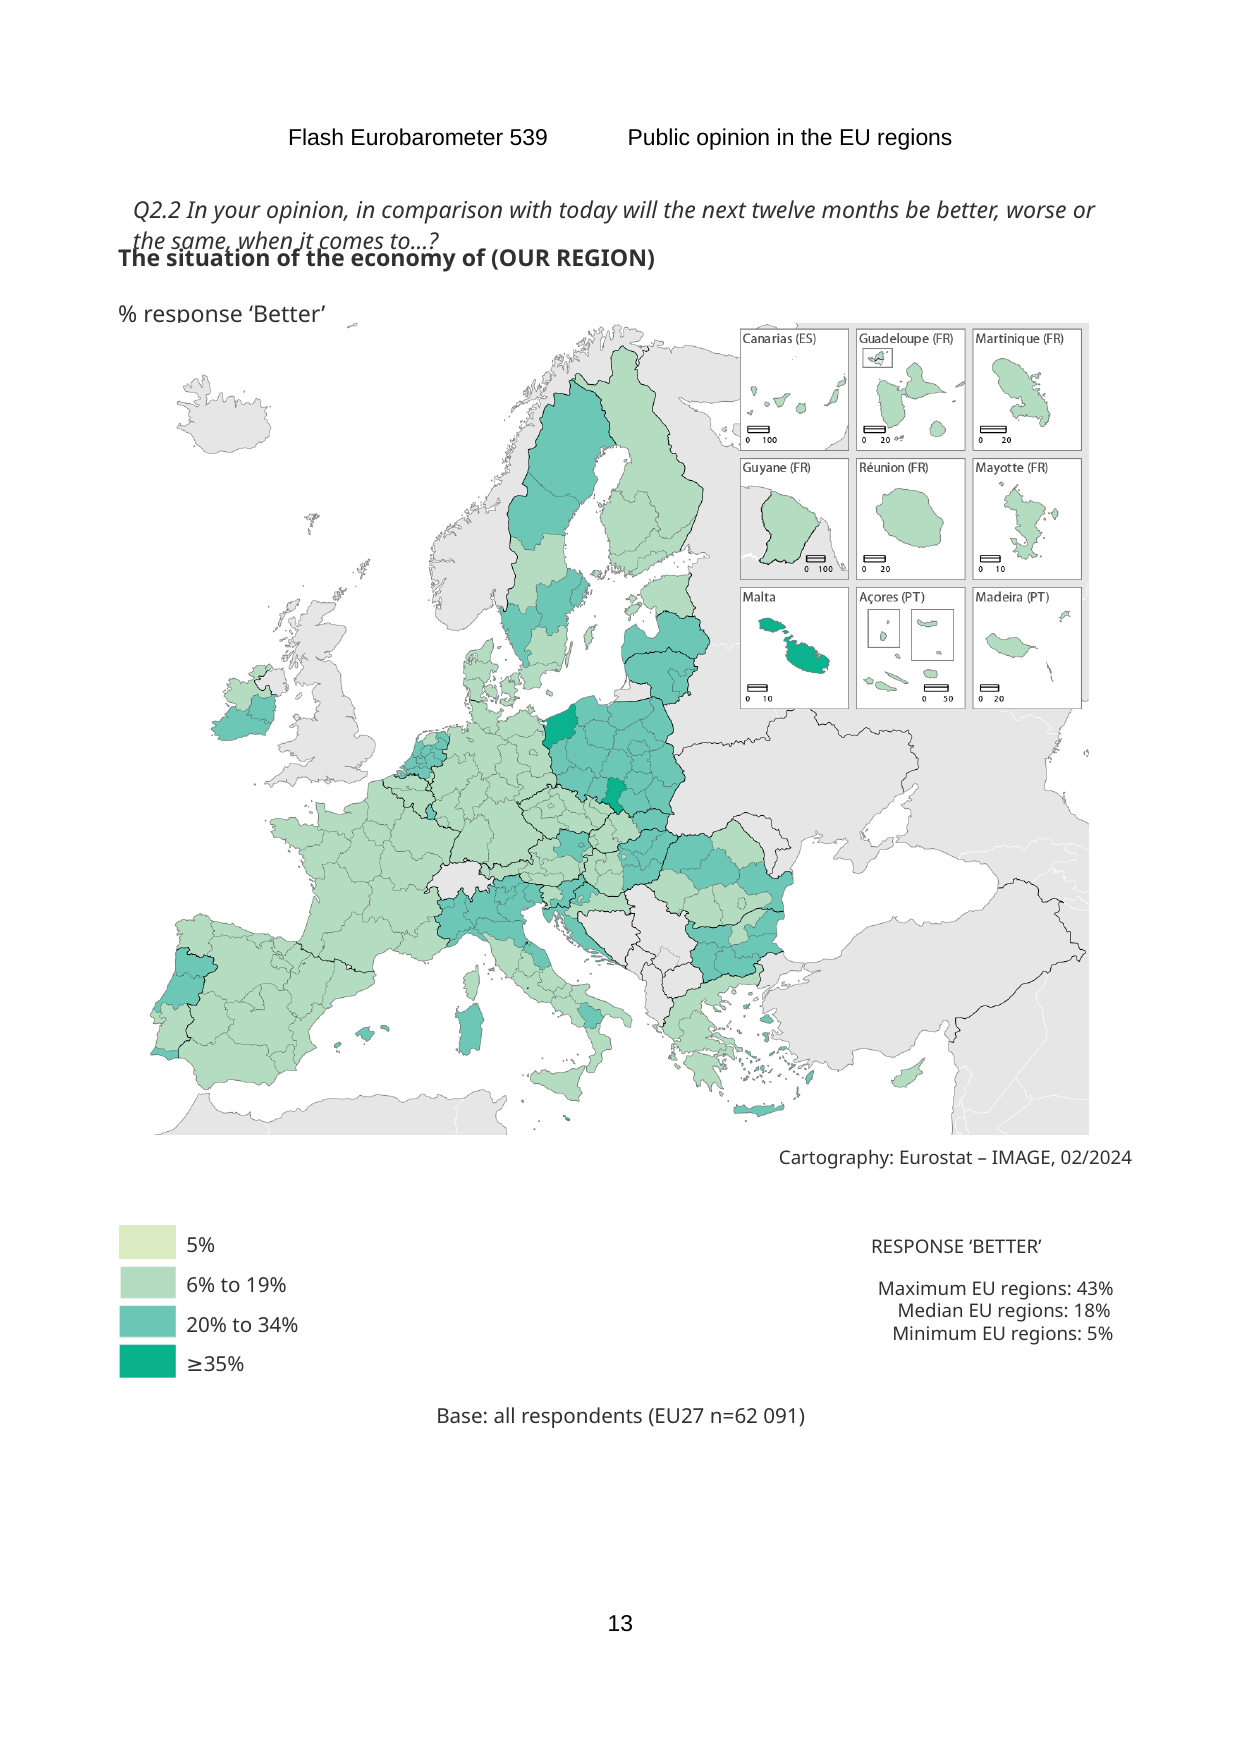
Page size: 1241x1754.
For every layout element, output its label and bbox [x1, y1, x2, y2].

picture [120, 1306, 175, 1338]
picture [119, 1225, 176, 1259]
picture [121, 1267, 175, 1299]
picture [120, 1345, 175, 1377]
picture [118, 320, 1089, 1136]
